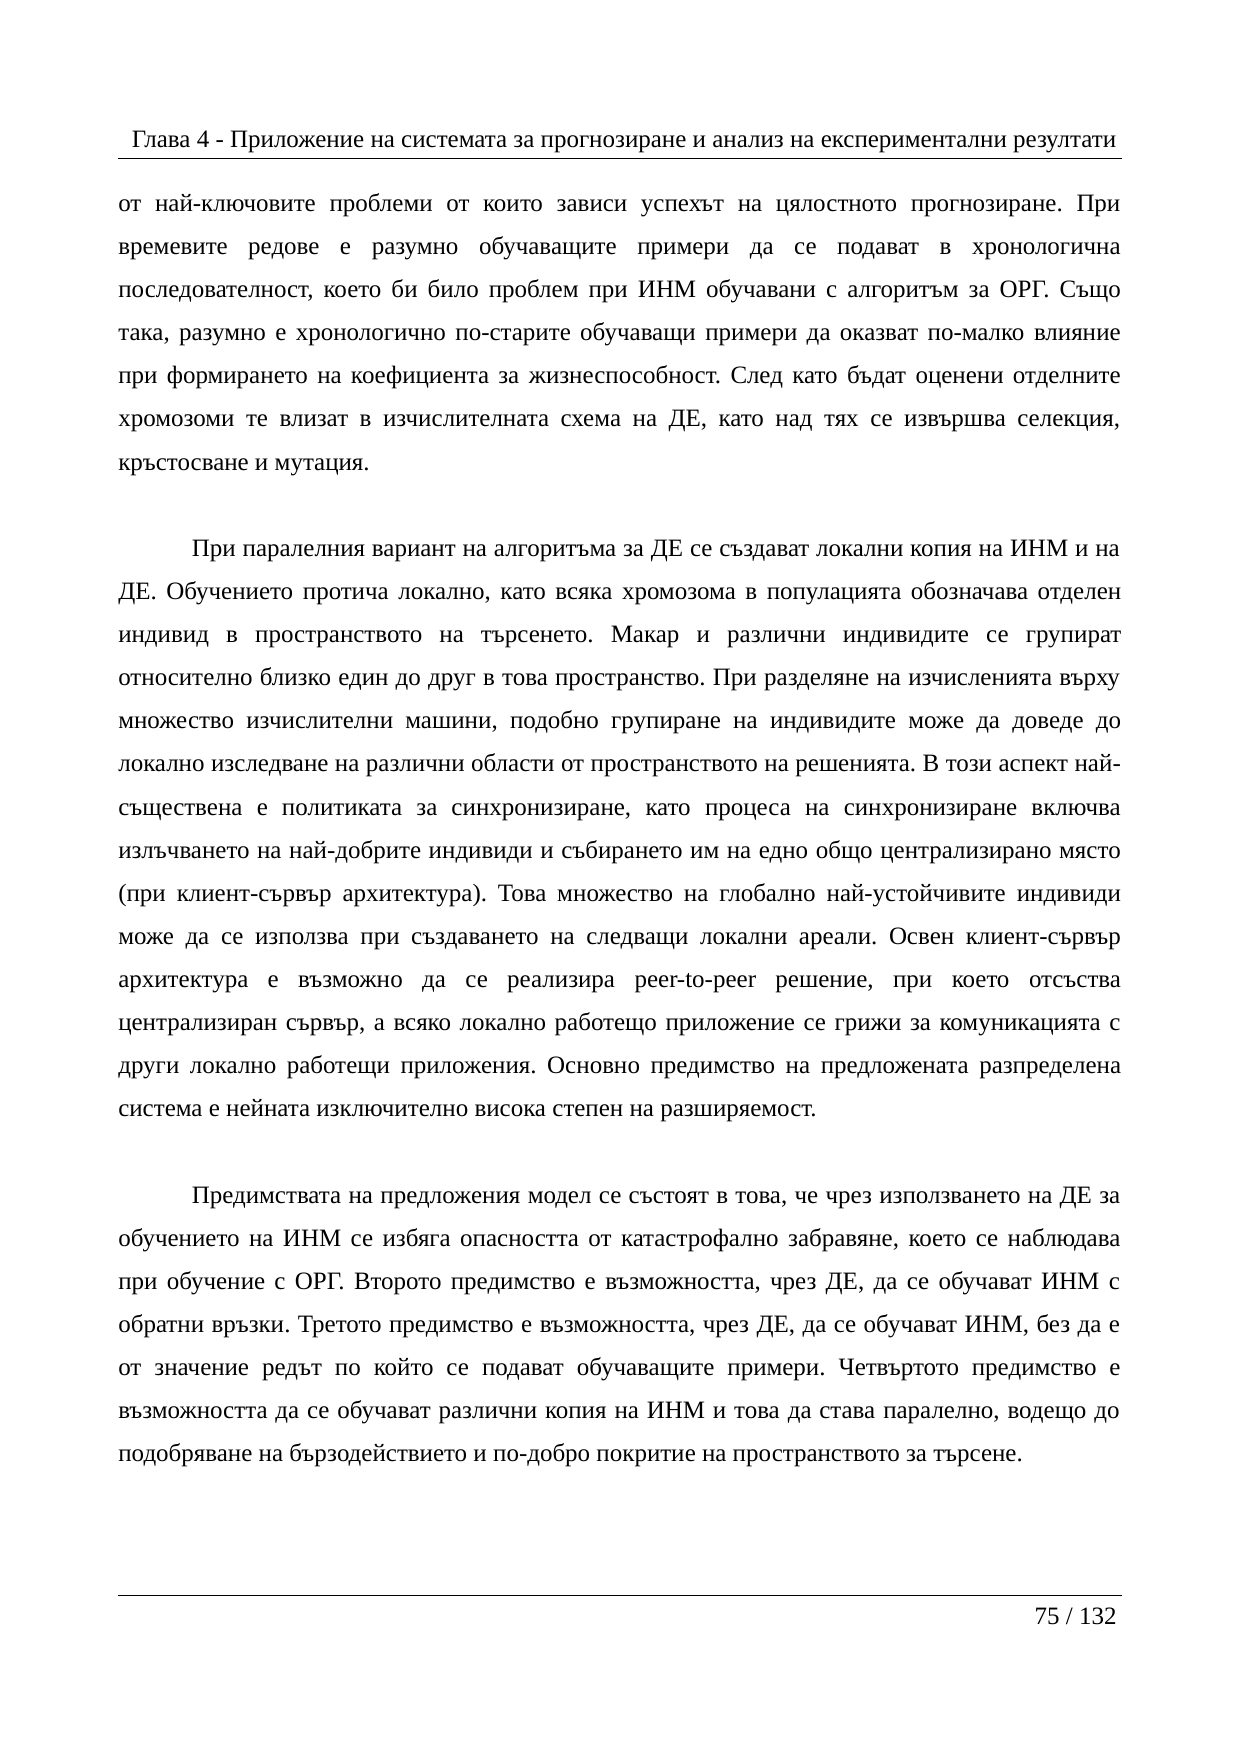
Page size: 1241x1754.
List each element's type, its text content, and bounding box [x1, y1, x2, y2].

text от най-ключовите проблеми от които зависи успехът на цялостното прогнозиране. При времевите редове е разумно обучаващите примери да се подават в хронологична последователност, което би било проблем при ИНМ обучавани с алгоритъм за ОРГ. Също така, разумно е хронологично по-старите обучаващи примери да оказват по-малко влияние при формирането на коефициента за жизнеспособност. След като бъдат оценени отделните хромозоми те влизат в изчислителната схема на ДЕ, като над тях се извършва селекция, кръстосване и мутация. [118, 188, 1122, 475]
text Предимствата на предложения модел се състоят в това, че чрез използването на ДЕ за обучението на ИНМ се избяга опасността от катастрофално забравяне, което се наблюдава при обучение с ОРГ. Второто предимство е възможността, чрез ДЕ, да се обучават ИНМ с обратни връзки. Третото предимство е възможността, чрез ДЕ, да се обучават ИНМ, без да е от значение редът по който се подават обучаващите примери. Четвъртото предимство е възможността да се обучават различни копия на ИНМ и това да става паралелно, водещо до подобряване на бързодействието и по-добро покритие на пространството за търсене. [118, 1180, 1122, 1467]
text При паралелния вариант на алгоритъма за ДЕ се създават локални копия на ИНМ и на ДЕ. Обучението протича локално, като всяка хромозома в популацията обозначава отделен индивид в пространството на търсенето. Макар и различни индивидите се групират относително близко един до друг в това пространство. При разделяне на изчисленията върху множество изчислителни машини, подобно групиране на индивидите може да доведе до локално изследване на различни области от пространството на решенията. В този аспект най-съществена е политиката за синхронизиране, като процеса на синхронизиране включва излъчването на най-добрите индивиди и събирането им на едно общо централизирано място (при клиент-сървър архитектура). Това множество на глобално най-устойчивите индивиди може да се използва при създаването на следващи локални ареали. Освен клиент-сървър архитектура е възможно да се реализира peer-to-peer решение, при което отсъства централизиран сървър, а всяко локално работещо приложение се грижи за комуникацията с други локално работещи приложения. Основно предимство на предложената разпределена система е нейната изключително висока степен на разширяемост. [118, 533, 1122, 1122]
